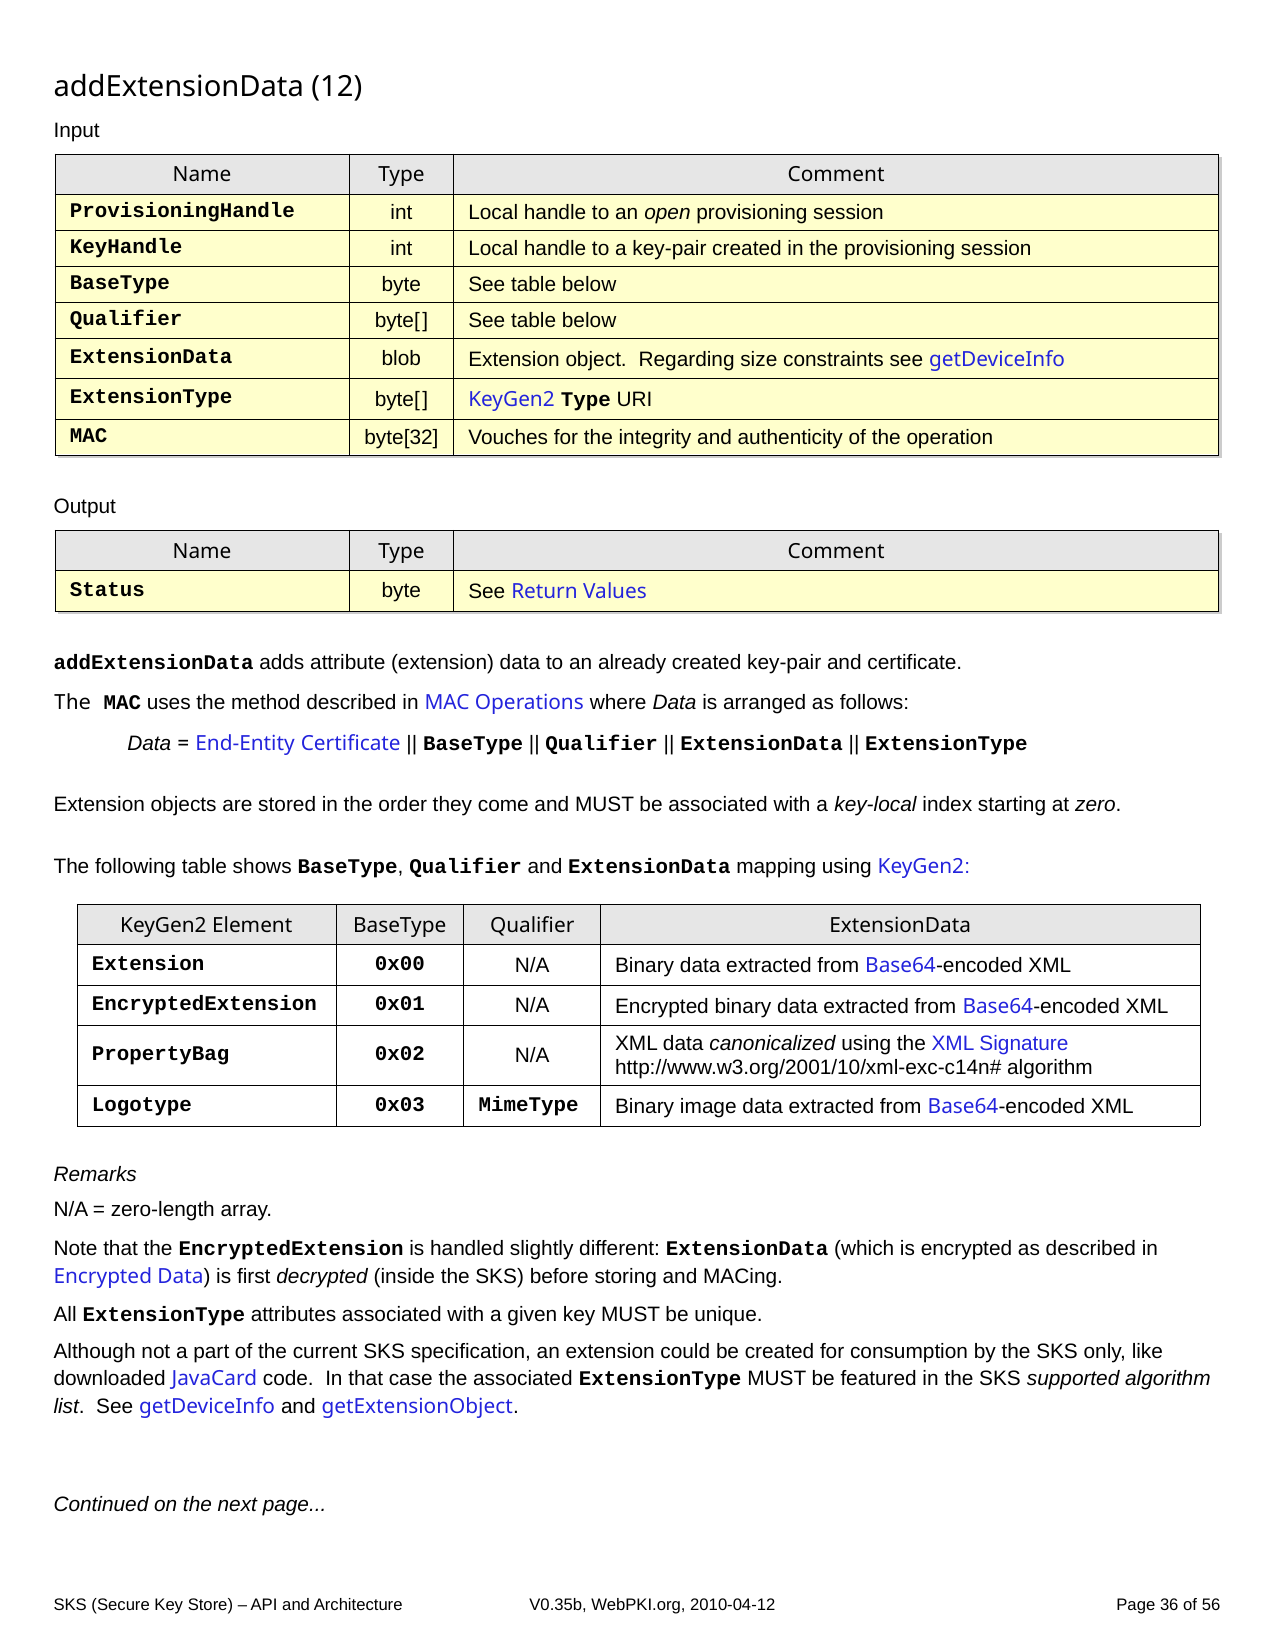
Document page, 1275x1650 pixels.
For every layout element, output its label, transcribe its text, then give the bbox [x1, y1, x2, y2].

text The MAC uses the method described in MAC Operations where Data is arranged as follows: [53, 687, 1221, 716]
table_cell XML data canonicalized using the XML Signature http://www.w3.org/2001/10/xml-exc-c14n# algorithm [601, 1026, 1200, 1085]
text addExtensionData adds attribute (extension) data to an already created key-pair and certificate. [53, 650, 1221, 676]
table_cell Qualifier [56, 303, 349, 338]
table_header Type [350, 531, 453, 570]
table_cell ProvisioningHandle [56, 195, 349, 230]
table_cell byte [350, 267, 453, 302]
table_cell int [350, 231, 453, 266]
table_cell Local handle to a key-pair created in the provisioning session [454, 231, 1218, 266]
table_cell 0x03 [337, 1086, 463, 1126]
table_cell Binary image data extracted from Base64-encoded XML [601, 1086, 1200, 1126]
table_cell Local handle to an open provisioning session [454, 195, 1218, 230]
subtitle addExtensionData (12) [53, 66, 1221, 105]
table_cell ExtensionType [56, 379, 349, 419]
table_cell Binary data extracted from Base64-encoded XML [601, 945, 1200, 985]
table_cell PropertyBag [78, 1026, 336, 1085]
table_cell N/A [464, 986, 600, 1025]
table_cell 0x00 [337, 945, 463, 985]
table_cell ExtensionData [56, 339, 349, 378]
text Extension objects are stored in the order they come and MUST be associated with a key-local index starting at zero. [53, 768, 1221, 816]
table_cell Encrypted binary data extracted from Base64-encoded XML [601, 986, 1200, 1025]
text Although not a part of the current SKS specification, an extension could be created for consumption by the SKS only, like downloaded JavaCard code. In that case the associated ExtensionType MUST be featured in the SKS supported algorithm list. See getDeviceInfo and getExtensionObject. [53, 1339, 1221, 1420]
table_header Name [56, 155, 349, 194]
text Continued on the next page... [53, 1492, 1221, 1516]
table_cell byte [350, 571, 453, 611]
table_cell KeyHandle [56, 231, 349, 266]
table_cell See table below [454, 303, 1218, 338]
table_header Comment [454, 531, 1218, 570]
table_cell KeyGen2 Type URI [454, 379, 1218, 419]
table_header Name [56, 531, 349, 570]
table_cell EncryptedExtension [78, 986, 336, 1025]
table_cell Vouches for the integrity and authenticity of the operation [454, 420, 1218, 454]
table_header Qualifier [464, 905, 600, 944]
text Note that the EncryptedExtension is handled slightly different: ExtensionData (which is encrypted as described in Encrypted Data) is first decrypted (inside the SKS) before storing and MACing. [53, 1233, 1221, 1290]
table_header Comment [454, 155, 1218, 194]
text Remarks [53, 1161, 1221, 1185]
table_cell BaseType [56, 267, 349, 302]
table_cell See table below [454, 267, 1218, 302]
table_header KeyGen2 Element [78, 905, 336, 944]
table_cell Extension [78, 945, 336, 985]
table_cell Logotype [78, 1086, 336, 1126]
table_cell int [350, 195, 453, 230]
table_cell 0x02 [337, 1026, 463, 1085]
table_header Type [350, 155, 453, 194]
table_cell N/A [464, 1026, 600, 1085]
table_cell 0x01 [337, 986, 463, 1025]
text Output [53, 494, 1221, 518]
table_cell blob [350, 339, 453, 378]
table_cell byte⁮[32] [350, 420, 453, 454]
text N/A = zero-length array. [53, 1197, 1221, 1221]
table_cell Extension object. Regarding size constraints see getDeviceInfo [454, 339, 1218, 378]
table_cell byte⁮[ ] [350, 379, 453, 419]
text All ExtensionType attributes associated with a given key MUST be unique. [53, 1302, 1221, 1327]
text Input [53, 118, 1221, 142]
table_cell Status [56, 571, 349, 611]
text Data = End-Entity Certificate || BaseType || Qualifier || ExtensionData || ExtensionType [53, 728, 1221, 756]
table_cell MimeType [464, 1086, 600, 1126]
table_cell N/A [464, 945, 600, 985]
table_header ExtensionData [601, 905, 1200, 944]
table_cell MAC [56, 420, 349, 454]
table_header BaseType [337, 905, 463, 944]
table_cell byte⁮[ ] [350, 303, 453, 338]
table_cell See Return Values [454, 571, 1218, 611]
text The following table shows BaseType, Qualifier and ExtensionData mapping using KeyGen2: [53, 851, 1221, 904]
